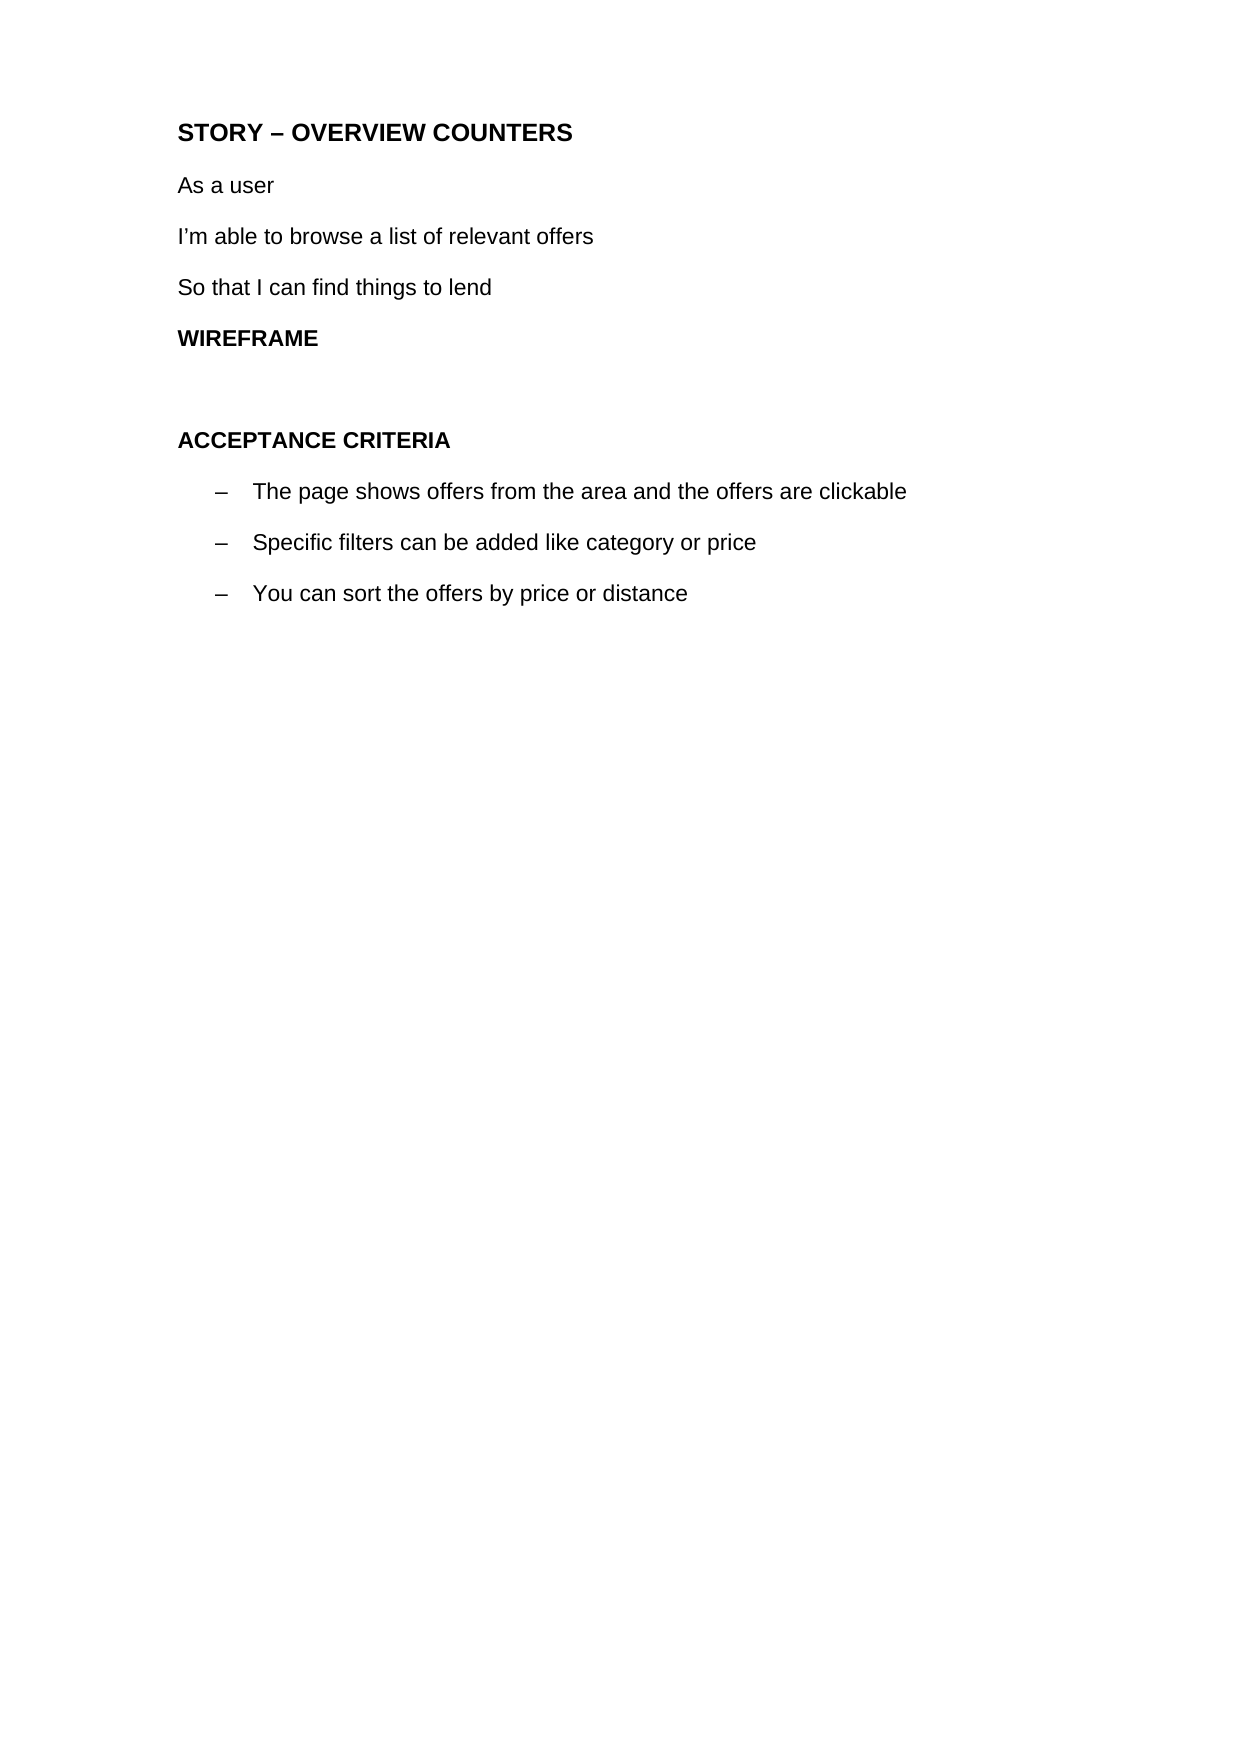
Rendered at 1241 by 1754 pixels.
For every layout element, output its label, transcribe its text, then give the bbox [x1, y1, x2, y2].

list The page shows offers from the area and the offers are clickable [215, 478, 1152, 504]
text As a user [177, 172, 1152, 198]
text I’m able to browse a list of relevant offers [177, 223, 1152, 249]
list You can sort the offers by price or distance [215, 580, 1152, 607]
text STORY – OVERVIEW COUNTERS [177, 118, 1152, 147]
list Specific filters can be added like category or price [215, 529, 1152, 556]
text So that I can find things to lend [177, 274, 1152, 300]
text ACCEPTANCE CRITERIA [177, 427, 1152, 453]
text WIREFRAME [177, 325, 1152, 351]
